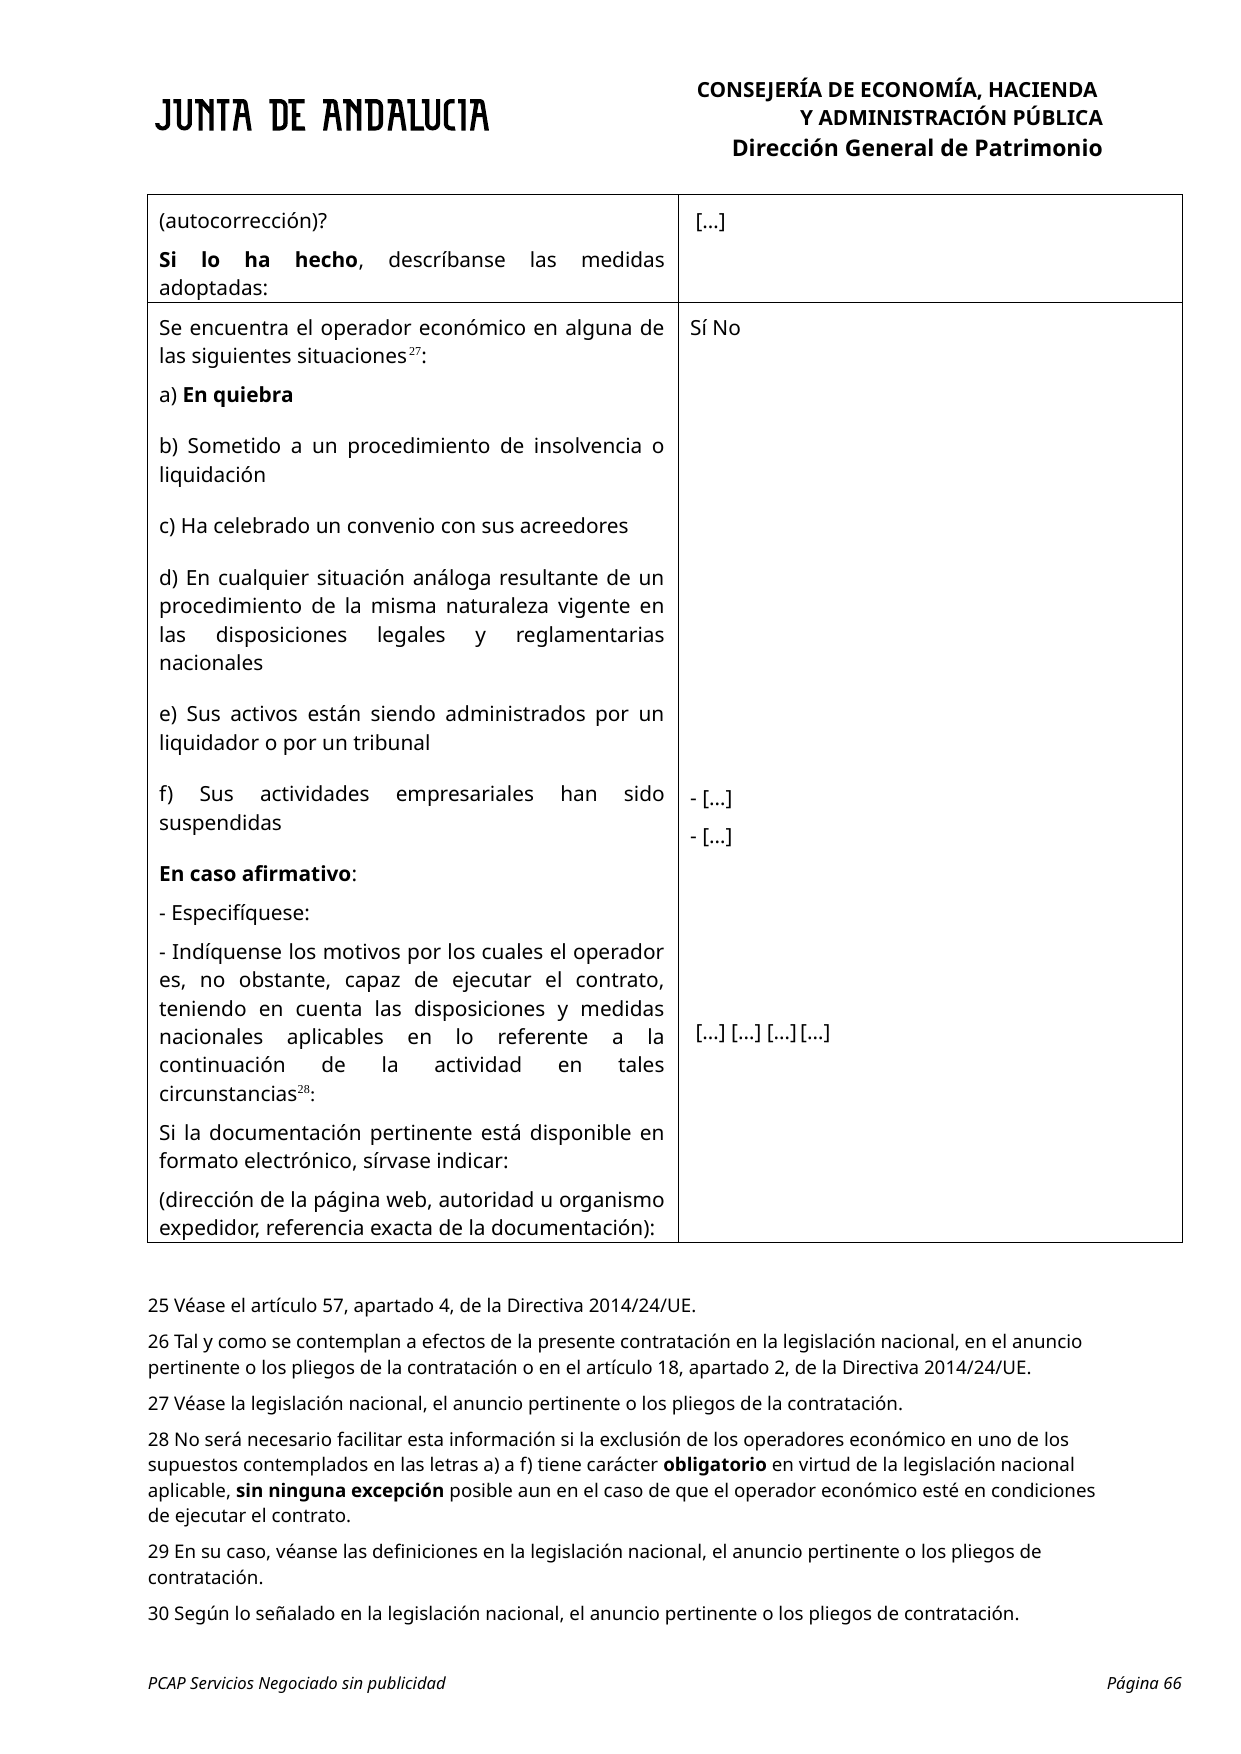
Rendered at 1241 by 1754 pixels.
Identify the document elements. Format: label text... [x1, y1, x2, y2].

text 25 Véase el artículo 57, apartado 4, de la Directiva 2014/24/UE. [148, 1293, 1110, 1318]
table_cell Se encuentra el operador económico en alguna de las siguientes situaciones 27: a) En quiebra b) Sometido a un procedimiento de insolvencia o liquidación c) Ha celebrado un convenio con sus acreedores d) En cualquier situación análoga resultante de un procedimiento de la misma naturaleza vigente en las disposiciones legales y reglamentarias nacionales e) Sus activos están siendo administrados por un liquidador o por un tribunal f) Sus actividades empresariales han sido suspendidas En caso afirmativo: - Especifíquese: - Indíquense los motivos por los cuales el operador es, no obstante, capaz de ejecutar el contrato, teniendo en cuenta las disposiciones y medidas nacionales aplicables en lo referente a la continuación de la actividad en tales circunstancias28: Si la documentación pertinente está disponible en formato electrónico, sírvase indicar: (dirección de la página web, autoridad u organismo expedidor, referencia exacta de la documentación): [148, 303, 678, 1242]
text 30 Según lo señalado en la legislación nacional, el anuncio pertinente o los pliegos de contratación. [148, 1600, 1110, 1625]
text 28 No será necesario facilitar esta información si la exclusión de los operadores económico en uno de los supuestos contemplados en las letras a) a f) tiene carácter obligatorio en virtud de la legislación nacional aplicable, sin ninguna excepción posible aun en el caso de que el operador económico esté en condiciones de ejecutar el contrato. [148, 1426, 1110, 1528]
text 29 En su caso, véanse las definiciones en la legislación nacional, el anuncio pertinente o los pliegos de contratación. [148, 1538, 1110, 1589]
text 27 Véase la legislación nacional, el anuncio pertinente o los pliegos de la contratación. [148, 1390, 1110, 1416]
table_cell Sí No - […] - […] […] […] […] […] [679, 303, 1182, 1242]
text 26 Tal y como se contemplan a efectos de la presente contratación en la legislación nacional, en el anuncio pertinente o los pliegos de la contratación o en el artículo 18, apartado 2, de la Directiva 2014/24/UE. [148, 1328, 1110, 1379]
table_cell (autocorrección)? Si lo ha hecho, descríbanse las medidas adoptadas: [148, 195, 678, 302]
table_cell […] [679, 195, 1182, 302]
